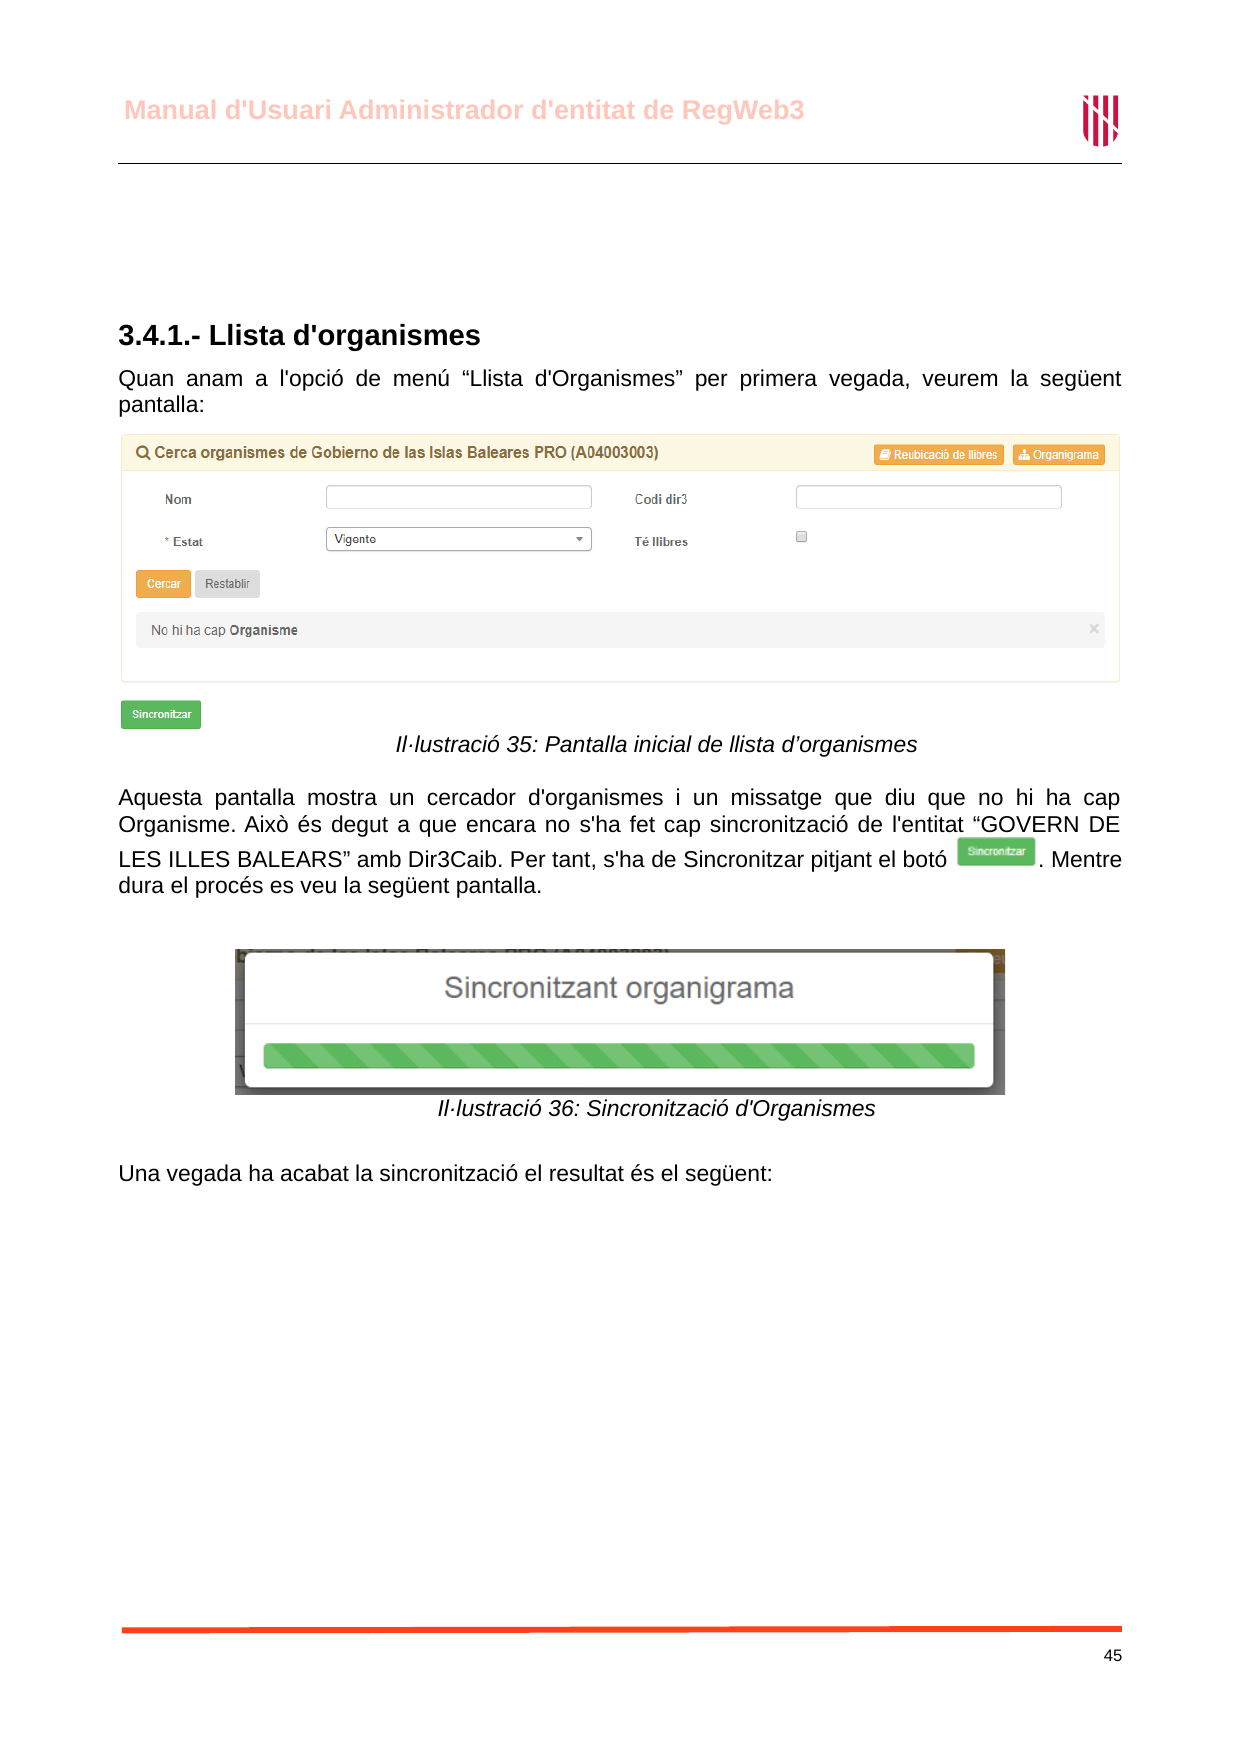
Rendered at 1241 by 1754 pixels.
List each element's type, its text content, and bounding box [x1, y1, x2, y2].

list Il·lustració 36: Sincronització d'Organismes [156, 1095, 1122, 1121]
text Aquesta pantalla mostra un cercador d'organismes i un missatge que diu que no hi ha cap Organisme. Això és degut a que encara no s'ha fet cap sincronització de l'entitat “GOVERN DE LES ILLES BALEARS” amb Dir3Caib. Per tant, s'ha de Sincronitzar pitjant el botó . Mentre dura el procés es veu la següent pantalla. [118, 784, 1122, 898]
picture [235, 949, 1006, 1095]
picture [118, 429, 1123, 732]
picture [1080, 93, 1121, 148]
picture [955, 836, 1038, 867]
list Il·lustració 35: Pantalla inicial de llista d’organismes [156, 732, 1122, 758]
subtitle Llista d'organismes [118, 318, 1122, 352]
text Quan anam a l'opció de menú “Llista d'Organismes” per primera vegada, veurem la següent pantalla: [118, 364, 1122, 417]
text Una vegada ha acabat la sincronització el resultat és el següent: [118, 1160, 1122, 1186]
